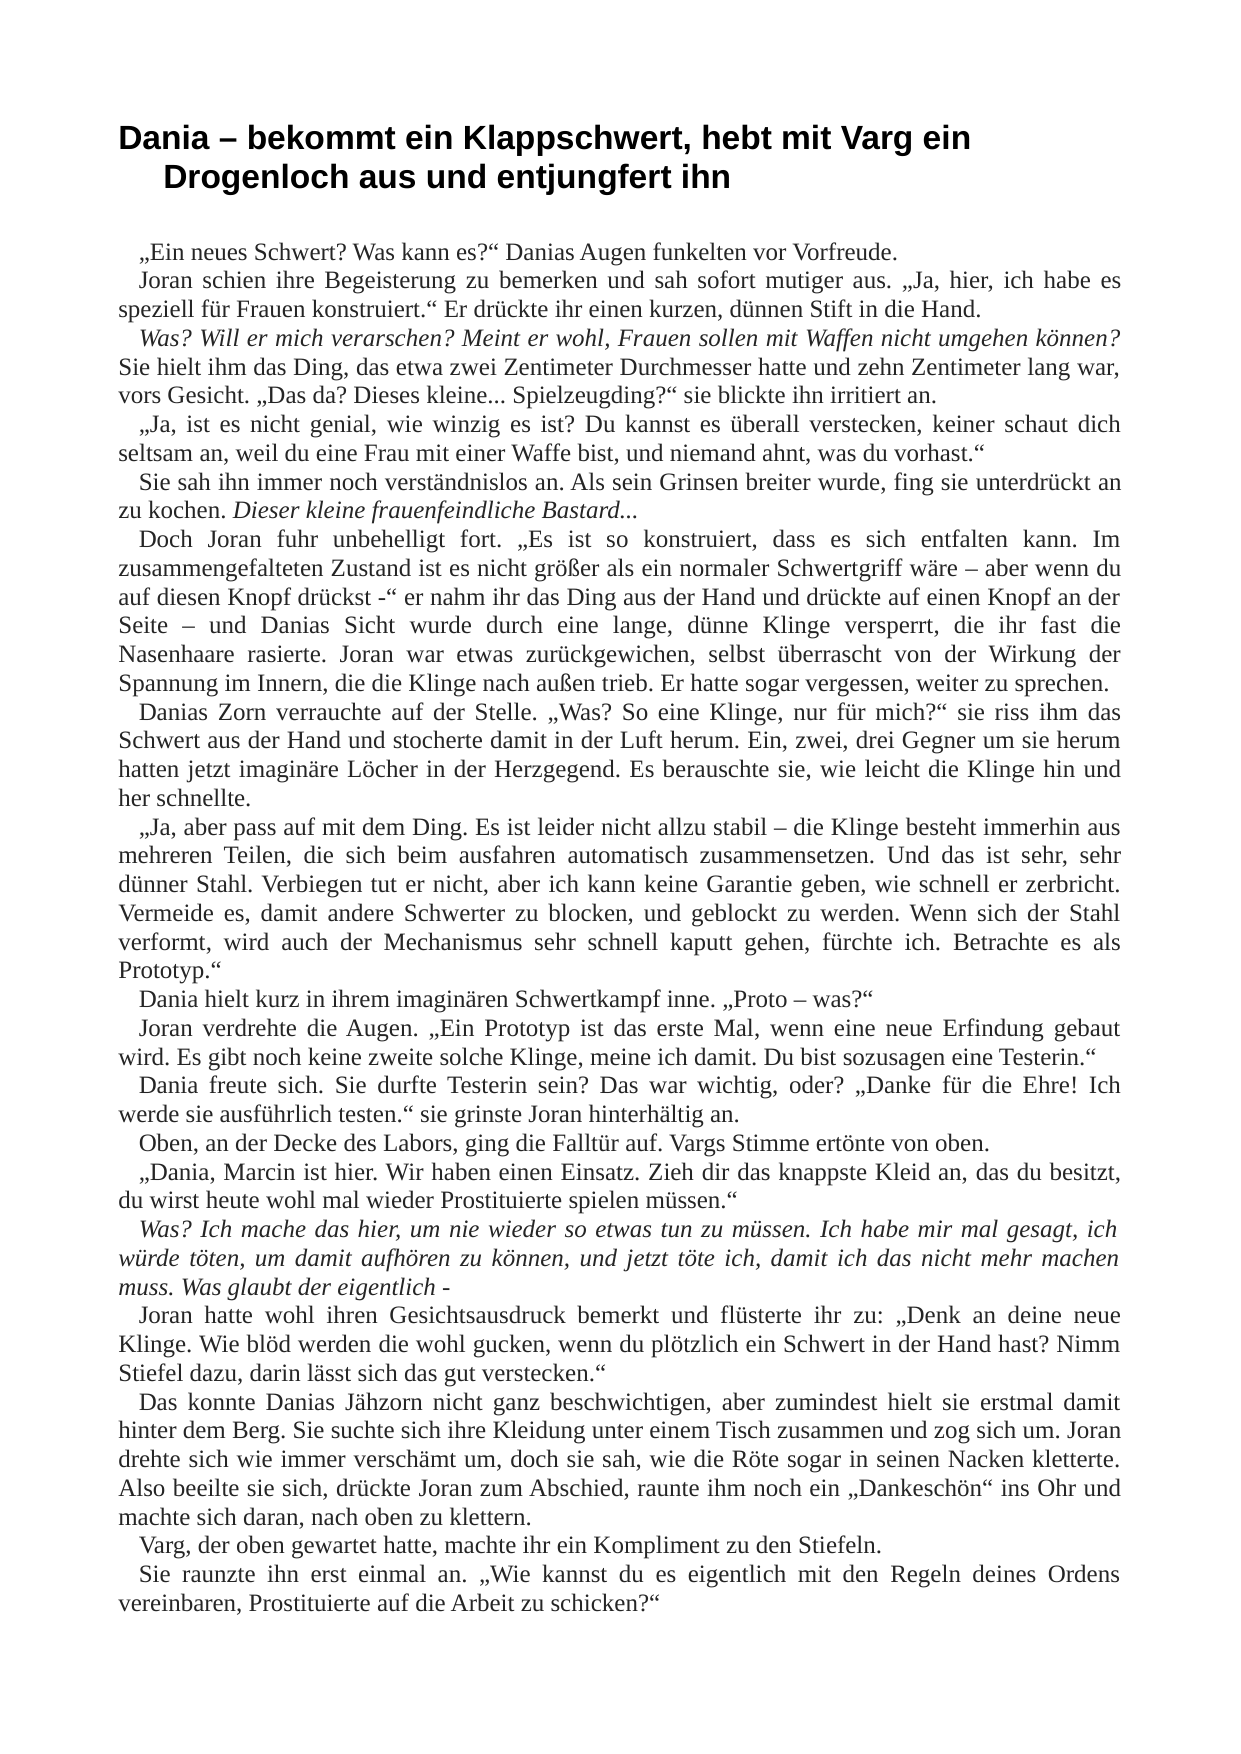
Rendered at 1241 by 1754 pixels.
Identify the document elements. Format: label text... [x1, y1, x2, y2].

text Varg, der oben gewartet hatte, machte ihr ein Kompliment zu den Stiefeln. [118, 1530, 1122, 1559]
text „Ein neues Schwert? Was kann es?“ Danias Augen funkelten vor Vorfreude. [118, 237, 1122, 265]
subtitle Dania – bekommt ein Klappschwert, hebt mit Varg ein Drogenloch aus und entjungfert ihn [118, 118, 1122, 195]
text Was? Ich mache das hier, um nie wieder so etwas tun zu müssen. Ich habe mir mal gesagt, ich würde töten, um damit aufhören zu können, und jetzt töte ich, damit ich das nicht mehr machen muss. Was glaubt der eigentlich - [118, 1214, 1122, 1300]
text Das konnte Danias Jähzorn nicht ganz beschwichtigen, aber zumindest hielt sie erstmal damit hinter dem Berg. Sie suchte sich ihre Kleidung unter einem Tisch zusammen und zog sich um. Joran drehte sich wie immer verschämt um, doch sie sah, wie die Röte sogar in seinen Nacken kletterte. Also beeilte sie sich, drückte Joran zum Abschied, raunte ihm noch ein „Dankeschön“ ins Ohr und machte sich daran, nach oben zu klettern. [118, 1387, 1122, 1530]
text „Dania, Marcin ist hier. Wir haben einen Einsatz. Zieh dir das knappste Kleid an, das du besitzt, du wirst heute wohl mal wieder Prostituierte spielen müssen.“ [118, 1157, 1122, 1214]
text Joran schien ihre Begeisterung zu bemerken und sah sofort mutiger aus. „Ja, hier, ich habe es speziell für Frauen konstruiert.“ Er drückte ihr einen kurzen, dünnen Stift in die Hand. [118, 265, 1122, 323]
text Joran hatte wohl ihren Gesichtsausdruck bemerkt und flüsterte ihr zu: „Denk an deine neue Klinge. Wie blöd werden die wohl gucken, wenn du plötzlich ein Schwert in der Hand hast? Nimm Stiefel dazu, darin lässt sich das gut verstecken.“ [118, 1300, 1122, 1387]
text „Ja, aber pass auf mit dem Ding. Es ist leider nicht allzu stabil – die Klinge besteht immerhin aus mehreren Teilen, die sich beim ausfahren automatisch zusammensetzen. Und das ist sehr, sehr dünner Stahl. Verbiegen tut er nicht, aber ich kann keine Garantie geben, wie schnell er zerbricht. Vermeide es, damit andere Schwerter zu blocken, und geblockt zu werden. Wenn sich der Stahl verformt, wird auch der Mechanismus sehr schnell kaputt gehen, fürchte ich. Betrachte es als Prototyp.“ [118, 812, 1122, 984]
text Dania hielt kurz in ihrem imaginären Schwertkampf inne. „Proto – was?“ [118, 984, 1122, 1013]
text „Ja, ist es nicht genial, wie winzig es ist? Du kannst es überall verstecken, keiner schaut dich seltsam an, weil du eine Frau mit einer Waffe bist, und niemand ahnt, was du vorhast.“ [118, 409, 1122, 467]
text Oben, an der Decke des Labors, ging die Falltür auf. Vargs Stimme ertönte von oben. [118, 1128, 1122, 1157]
text Doch Joran fuhr unbehelligt fort. „Es ist so konstruiert, dass es sich entfalten kann. Im zusammengefalteten Zustand ist es nicht größer als ein normaler Schwertgriff wäre – aber wenn du auf diesen Knopf drückst -“ er nahm ihr das Ding aus der Hand und drückte auf einen Knopf an der Seite – und Danias Sicht wurde durch eine lange, dünne Klinge versperrt, die ihr fast die Nasenhaare rasierte. Joran war etwas zurückgewichen, selbst überrascht von der Wirkung der Spannung im Innern, die die Klinge nach außen trieb. Er hatte sogar vergessen, weiter zu sprechen. [118, 524, 1122, 697]
text Danias Zorn verrauchte auf der Stelle. „Was? So eine Klinge, nur für mich?“ sie riss ihm das Schwert aus der Hand und stocherte damit in der Luft herum. Ein, zwei, drei Gegner um sie herum hatten jetzt imaginäre Löcher in der Herzgegend. Es berauschte sie, wie leicht die Klinge hin und her schnellte. [118, 697, 1122, 812]
text Was? Will er mich verarschen? Meint er wohl, Frauen sollen mit Waffen nicht umgehen können? Sie hielt ihm das Ding, das etwa zwei Zentimeter Durchmesser hatte und zehn Zentimeter lang war, vors Gesicht. „Das da? Dieses kleine... Spielzeugding?“ sie blickte ihn irritiert an. [118, 323, 1122, 409]
text Sie raunzte ihn erst einmal an. „Wie kannst du es eigentlich mit den Regeln deines Ordens vereinbaren, Prostituierte auf die Arbeit zu schicken?“ [118, 1559, 1122, 1617]
text Sie sah ihn immer noch verständnislos an. Als sein Grinsen breiter wurde, fing sie unterdrückt an zu kochen. Dieser kleine frauenfeindliche Bastard... [118, 467, 1122, 524]
text Joran verdrehte die Augen. „Ein Prototyp ist das erste Mal, wenn eine neue Erfindung gebaut wird. Es gibt noch keine zweite solche Klinge, meine ich damit. Du bist sozusagen eine Testerin.“ [118, 1013, 1122, 1070]
text Dania freute sich. Sie durfte Testerin sein? Das war wichtig, oder? „Danke für die Ehre! Ich werde sie ausführlich testen.“ sie grinste Joran hinterhältig an. [118, 1070, 1122, 1128]
